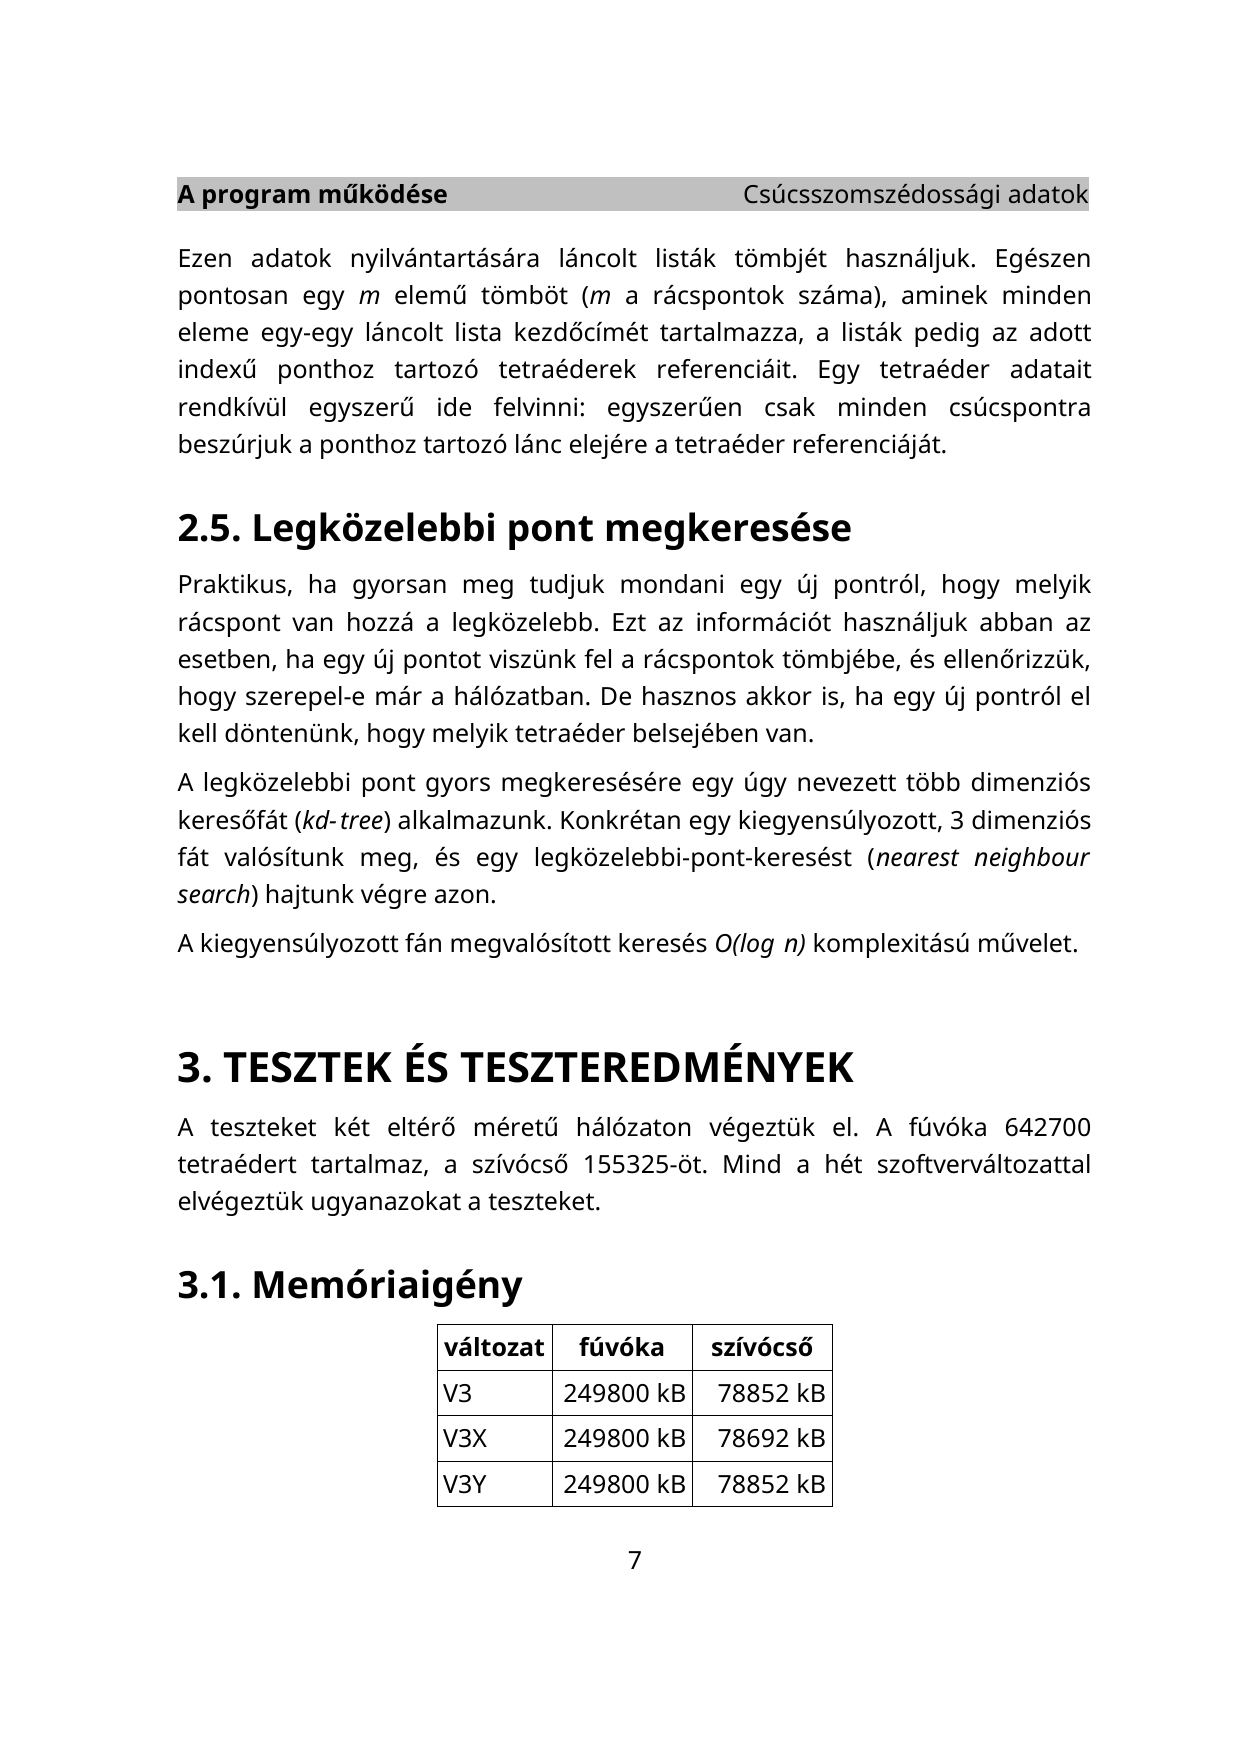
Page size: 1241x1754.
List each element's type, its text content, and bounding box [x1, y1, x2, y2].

table_cell 78852 kB [693, 1371, 832, 1415]
table_cell 78692 kB [693, 1416, 832, 1461]
table_cell V3 [438, 1371, 552, 1415]
table_cell V3Y [438, 1462, 552, 1506]
table_header fúvóka [553, 1325, 692, 1370]
table_cell V3X [438, 1416, 552, 1461]
table_cell 249800 kB [553, 1371, 692, 1415]
text Ezen adatok nyilvántartására láncolt listák tömbjét használjuk. Egészen pontosan egy m elemű tömböt (m a rácspontok száma), aminek minden eleme egy-egy láncolt lista kezdőcímét tartalmazza, a listák pedig az adott indexű ponthoz tartozó tetraéderek referenciáit. Egy tetraéder adatait rendkívül egyszerű ide felvinni: egyszerűen csak minden csúcspontra beszúrjuk a ponthoz tartozó lánc elejére a tetraéder referenciáját. [177, 241, 1093, 461]
subtitle Legközelebbi pont megkeresése [177, 501, 1093, 552]
table_cell 78852 kB [693, 1462, 832, 1506]
subtitle Memóriaigény [177, 1258, 1093, 1309]
text A teszteket két eltérő méretű hálózaton végeztük el. A fúvóka 642700 tetraédert tartalmaz, a szívócső 155325-öt. Mind a hét szoftverváltozattal elvégeztük ugyanazokat a teszteket. [177, 1110, 1093, 1218]
text Praktikus, ha gyorsan meg tudjuk mondani egy új pontról, hogy melyik rácspont van hozzá a legközelebb. Ezt az információt használjuk abban az esetben, ha egy új pontot viszünk fel a rácspontok tömbjébe, és ellenőrizzük, hogy szerepel-e már a hálózatban. De hasznos akkor is, ha egy új pontról el kell döntenünk, hogy melyik tetraéder belsejében van. [177, 567, 1093, 750]
subtitle Tesztek és Teszteredmények [177, 1038, 1093, 1094]
table_cell 249800 kB [553, 1416, 692, 1461]
text A kiegyensúlyozott fán megvalósított keresés O(log n) komplexitású művelet. [177, 926, 1093, 960]
table_cell 249800 kB [553, 1462, 692, 1506]
text A legközelebbi pont gyors megkeresésére egy úgy nevezett több dimenziós keresőfát (kd‑tree) alkalmazunk. Konkrétan egy kiegyensúlyozott, 3 dimenziós fát valósítunk meg, és egy legközelebbi-pont-keresést (nearest neighbour search) hajtunk végre azon. [177, 765, 1093, 911]
table_header változat [438, 1325, 552, 1370]
table_header szívócső [693, 1325, 832, 1370]
